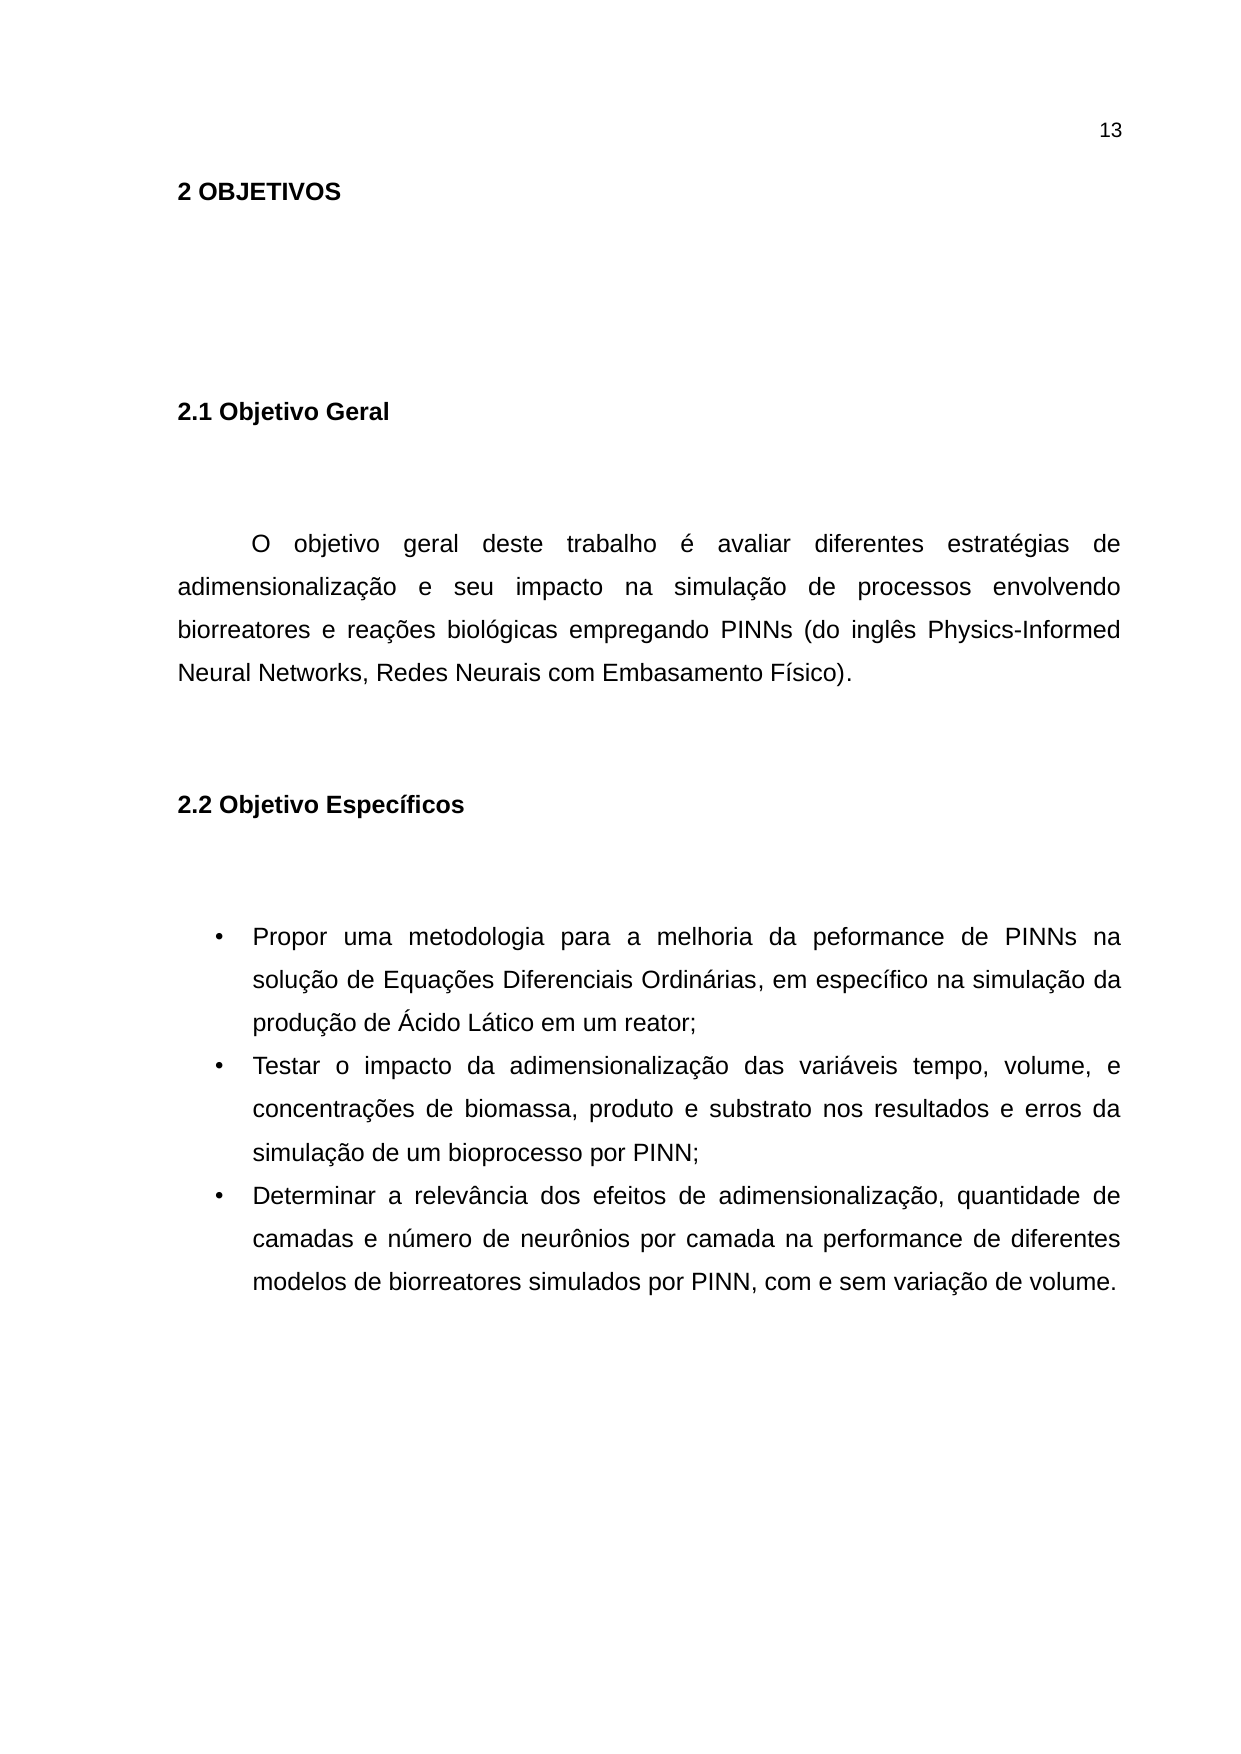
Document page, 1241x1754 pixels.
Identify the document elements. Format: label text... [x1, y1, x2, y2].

list Propor uma metodologia para a melhoria da peformance de PINNs na solução de Equações Diferenciais Ordinárias, em específico na simulação da produção de Ácido Lático em um reator; [215, 922, 1122, 1037]
subtitle Objetivo Geral [177, 397, 1122, 426]
list Testar o impacto da adimensionalização das variáveis tempo, volume, e concentrações de biomassa, produto e substrato nos resultados e erros da simulação de um bioprocesso por PINN; [215, 1051, 1122, 1166]
subtitle Objetivos [177, 177, 1122, 206]
text O objetivo geral deste trabalho é avaliar diferentes estratégias de adimensionalização e seu impacto na simulação de processos envolvendo biorreatores e reações biológicas empregando PINNs (do inglês Physics-Informed Neural Networks, Redes Neurais com Embasamento Físico). [177, 529, 1122, 687]
list Determinar a relevância dos efeitos de adimensionalização, quantidade de camadas e número de neurônios por camada na performance de diferentes modelos de biorreatores simulados por PINN, com e sem variação de volume. [215, 1181, 1122, 1296]
subtitle Objetivo Específicos [177, 790, 1122, 819]
